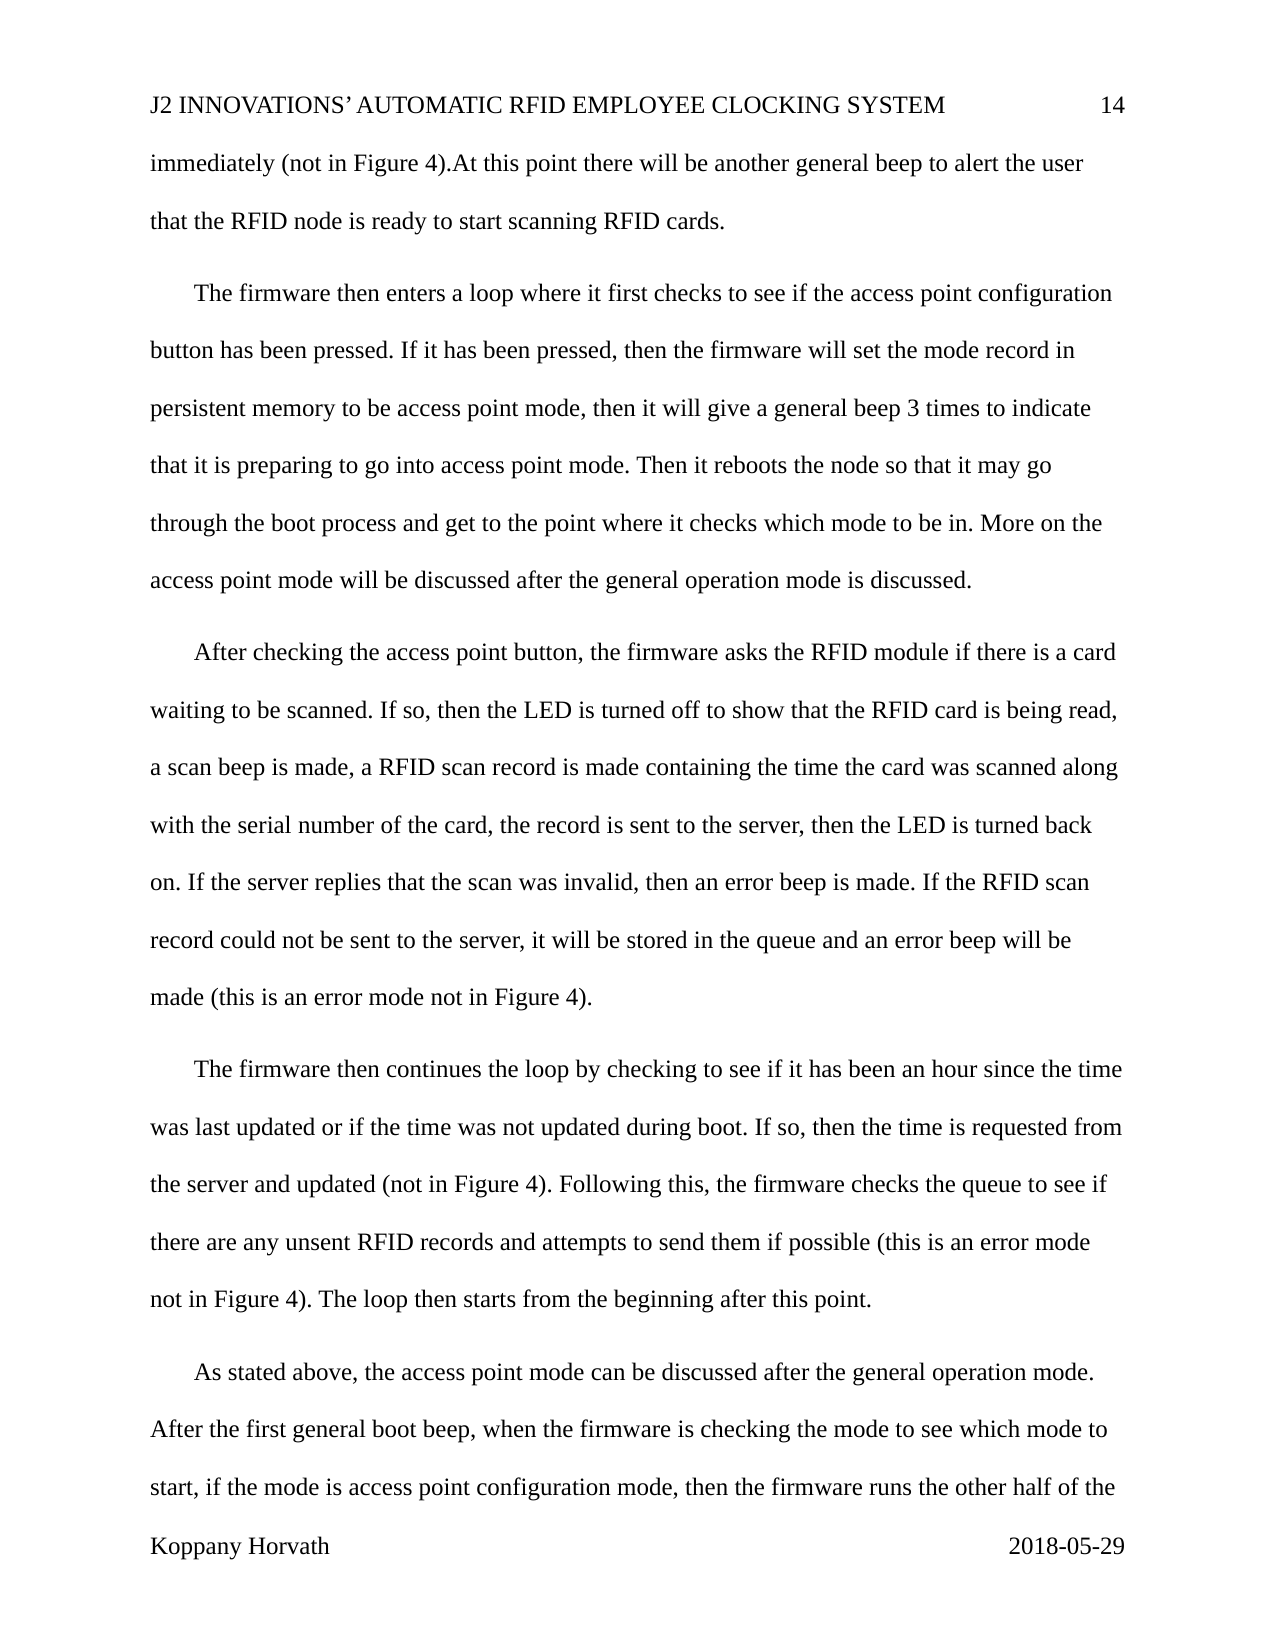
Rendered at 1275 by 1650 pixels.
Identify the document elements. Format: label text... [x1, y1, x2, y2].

text As stated above, the access point mode can be discussed after the general operation mode. After the first general boot beep, when the firmware is checking the mode to see which mode to start, if the mode is access point configuration mode, then the firmware runs the other half of the [150, 1357, 1125, 1500]
text The firmware then continues the loop by checking to see if it has been an hour since the time was last updated or if the time was not updated during boot. If so, then the time is requested from the server and updated (not in Figure 4). Following this, the firmware checks the queue to see if there are any unsent RFID records and attempts to send them if possible (this is an error mode not in Figure 4). The loop then starts from the beginning after this point. [150, 1054, 1125, 1313]
text After checking the access point button, the firmware asks the RFID module if there is a card waiting to be scanned. If so, then the LED is turned off to show that the RFID card is being read, a scan beep is made, a RFID scan record is made containing the time the card was scanned along with the serial number of the card, the record is sent to the server, then the LED is turned back on. If the server replies that the scan was invalid, then an error beep is made. If the RFID scan record could not be sent to the server, it will be stored in the queue and an error beep will be made (this is an error mode not in Figure 4). [150, 637, 1125, 1011]
text The firmware then enters a loop where it first checks to see if the access point configuration button has been pressed. If it has been pressed, then the firmware will set the mode record in persistent memory to be access point mode, then it will give a general beep 3 times to indicate that it is preparing to go into access point mode. Then it reboots the node so that it may go through the boot process and get to the point where it checks which mode to be in. More on the access point mode will be discussed after the general operation mode is discussed. [150, 278, 1125, 594]
text immediately (not in Figure 4).At this point there will be another general beep to alert the user that the RFID node is ready to start scanning RFID cards. [150, 148, 1125, 234]
